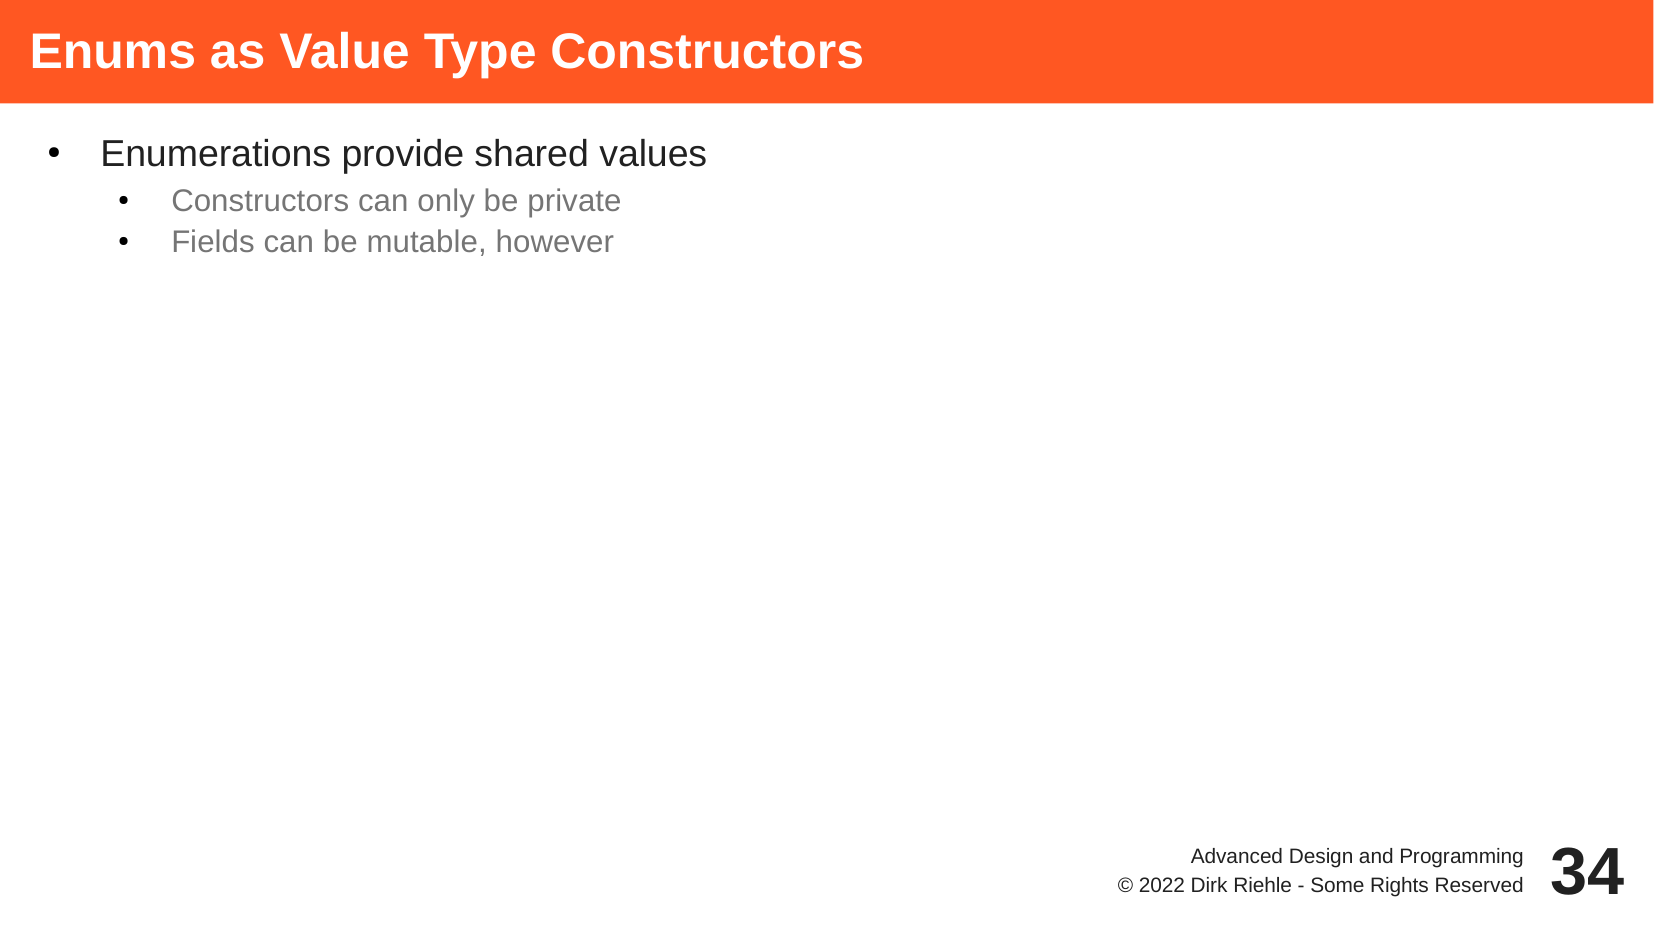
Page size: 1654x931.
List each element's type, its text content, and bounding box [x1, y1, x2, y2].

title Enums as Value Type Constructors [0, 0, 1654, 104]
list Enumerations provide shared values Constructors can only be private Fields can be mutable, however [29, 132, 1625, 813]
